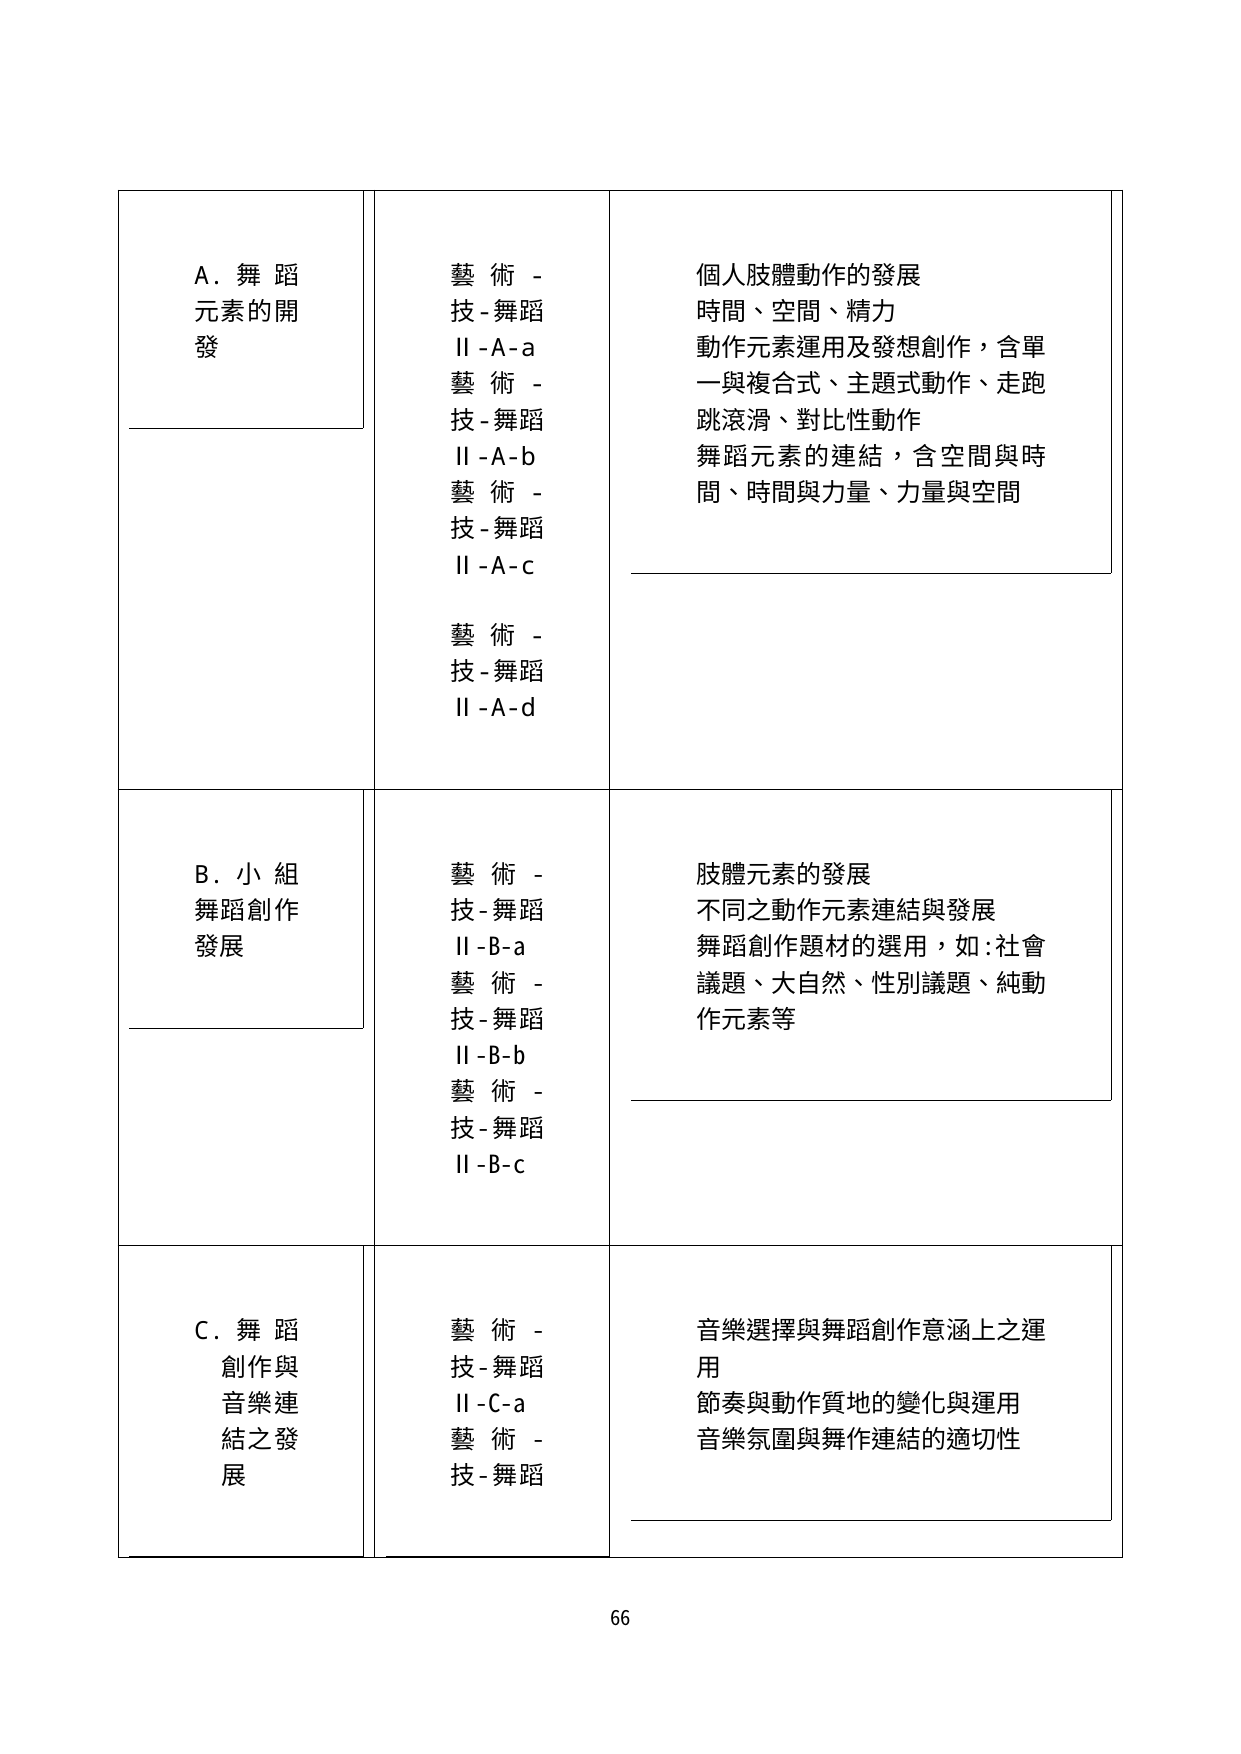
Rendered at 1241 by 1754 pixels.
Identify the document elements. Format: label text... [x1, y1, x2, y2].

table_cell 個人肢體動作的發展 時間、空間、精力 動作元素運用及發想創作，含單一與複合式、主題式動作、走跑跳滾滑、對比性動作 舞蹈元素的連結，含空間與時間、時間與力量、力量與空間 [620, 191, 1122, 789]
table_cell 肢體元素的發展 不同之動作元素連結與發展 舞蹈創作題材的選用，如:社會議題、大自然、性別議題、純動作元素等 [620, 790, 1122, 1245]
table_cell 藝術-技-舞蹈Ⅱ-C-a 藝術-技-舞蹈 [375, 1246, 609, 1557]
table_cell C.舞蹈創作與音樂連結之發展 [119, 1246, 363, 1557]
table_cell [610, 191, 620, 789]
table_cell B.小組舞蹈創作發展 [119, 790, 374, 1245]
table_cell [364, 1246, 374, 1557]
table_cell [610, 1246, 620, 1557]
table_cell 藝術-技-舞蹈Ⅱ-A-a 藝術-技-舞蹈Ⅱ-A-b 藝術-技-舞蹈Ⅱ-A-c 藝術-技-舞蹈Ⅱ-A-d [375, 191, 609, 789]
table_cell 藝術-技-舞蹈Ⅱ-B-a 藝術-技-舞蹈Ⅱ-B-b 藝術-技-舞蹈Ⅱ-B-c [375, 790, 609, 1245]
table_cell A.舞蹈元素的開發 [119, 191, 374, 789]
table_cell 音樂選擇與舞蹈創作意涵上之運用 節奏與動作質地的變化與運用 音樂氛圍與舞作連結的適切性 [620, 1246, 1122, 1557]
table_cell [610, 790, 620, 1245]
